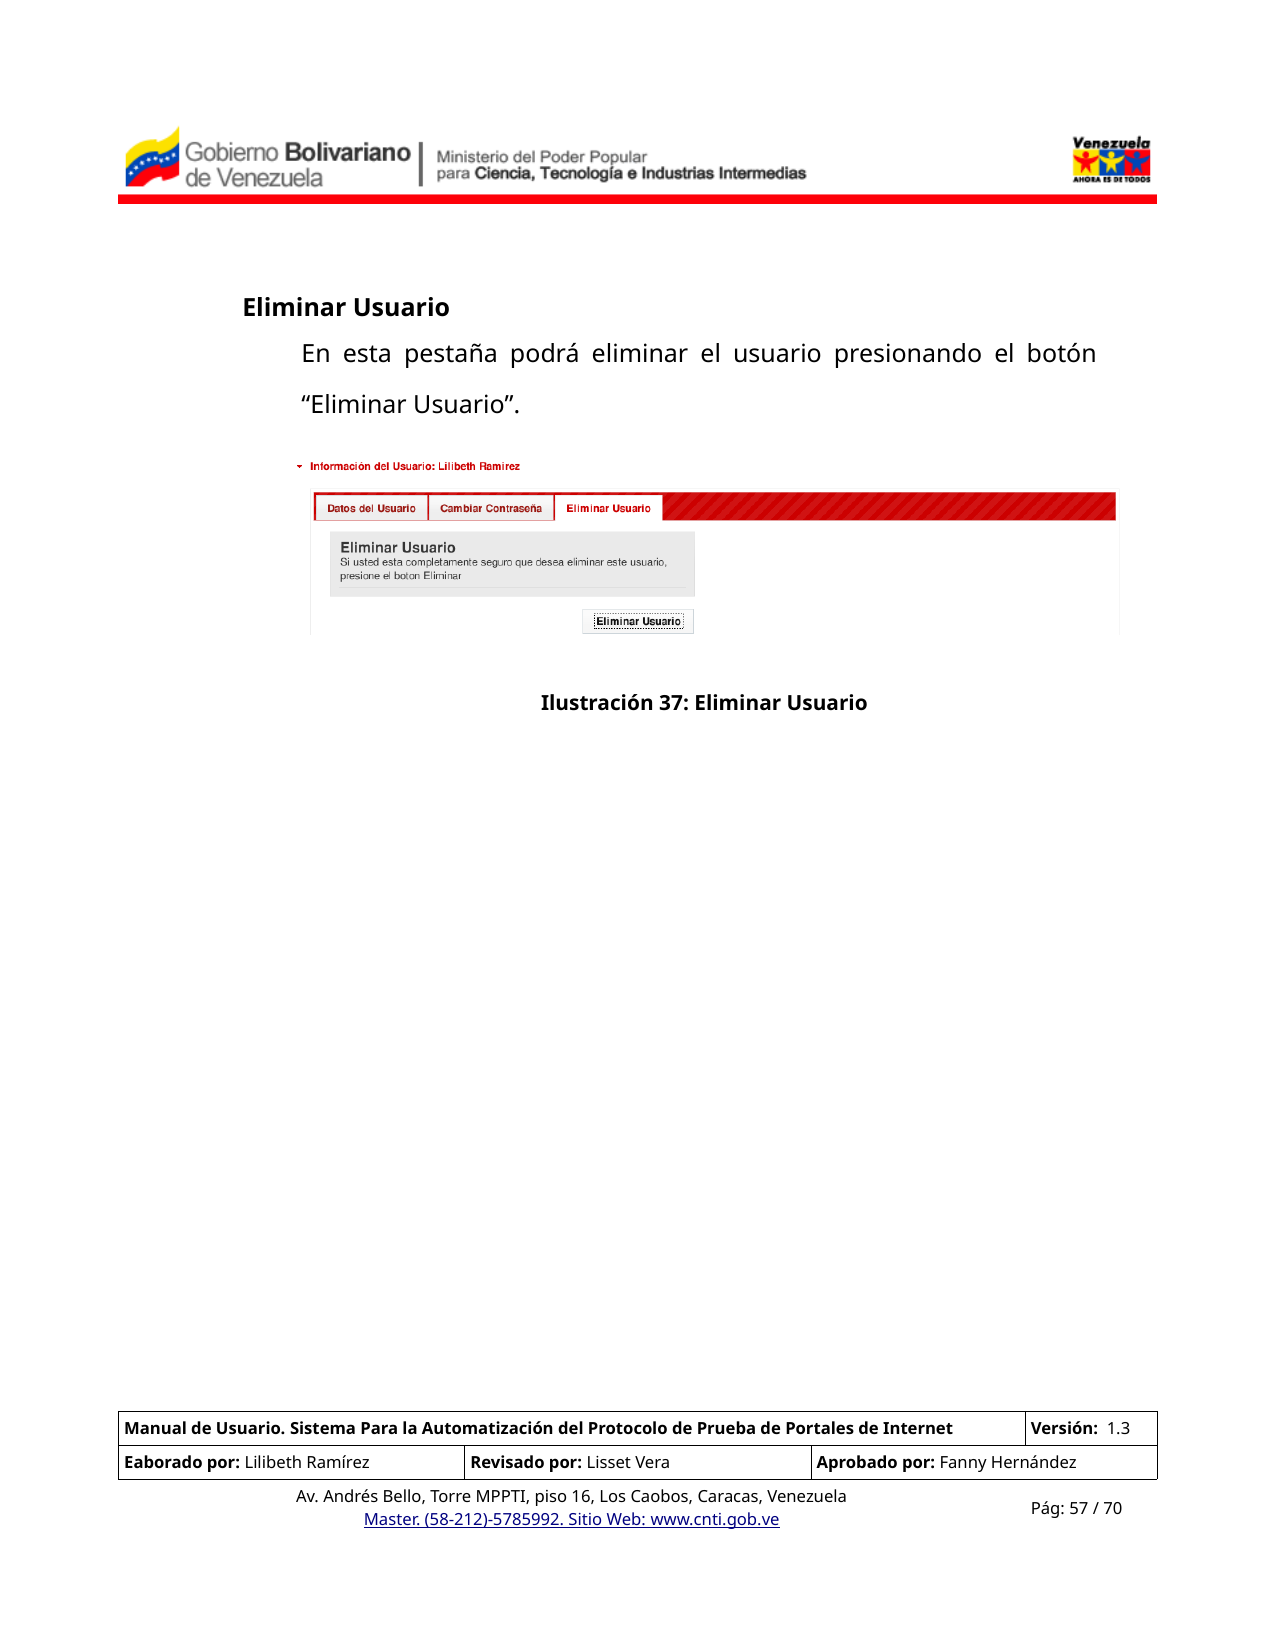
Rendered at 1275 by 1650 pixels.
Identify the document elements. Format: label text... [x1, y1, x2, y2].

picture [293, 459, 1120, 635]
subtitle Eliminar Usuario [242, 289, 1157, 323]
text Ilustración 37: Eliminar Usuario [278, 688, 1130, 717]
text En esta pestaña podrá eliminar el usuario presionando el botón “Eliminar Usuario”. [301, 335, 1098, 420]
picture [118, 118, 1157, 204]
